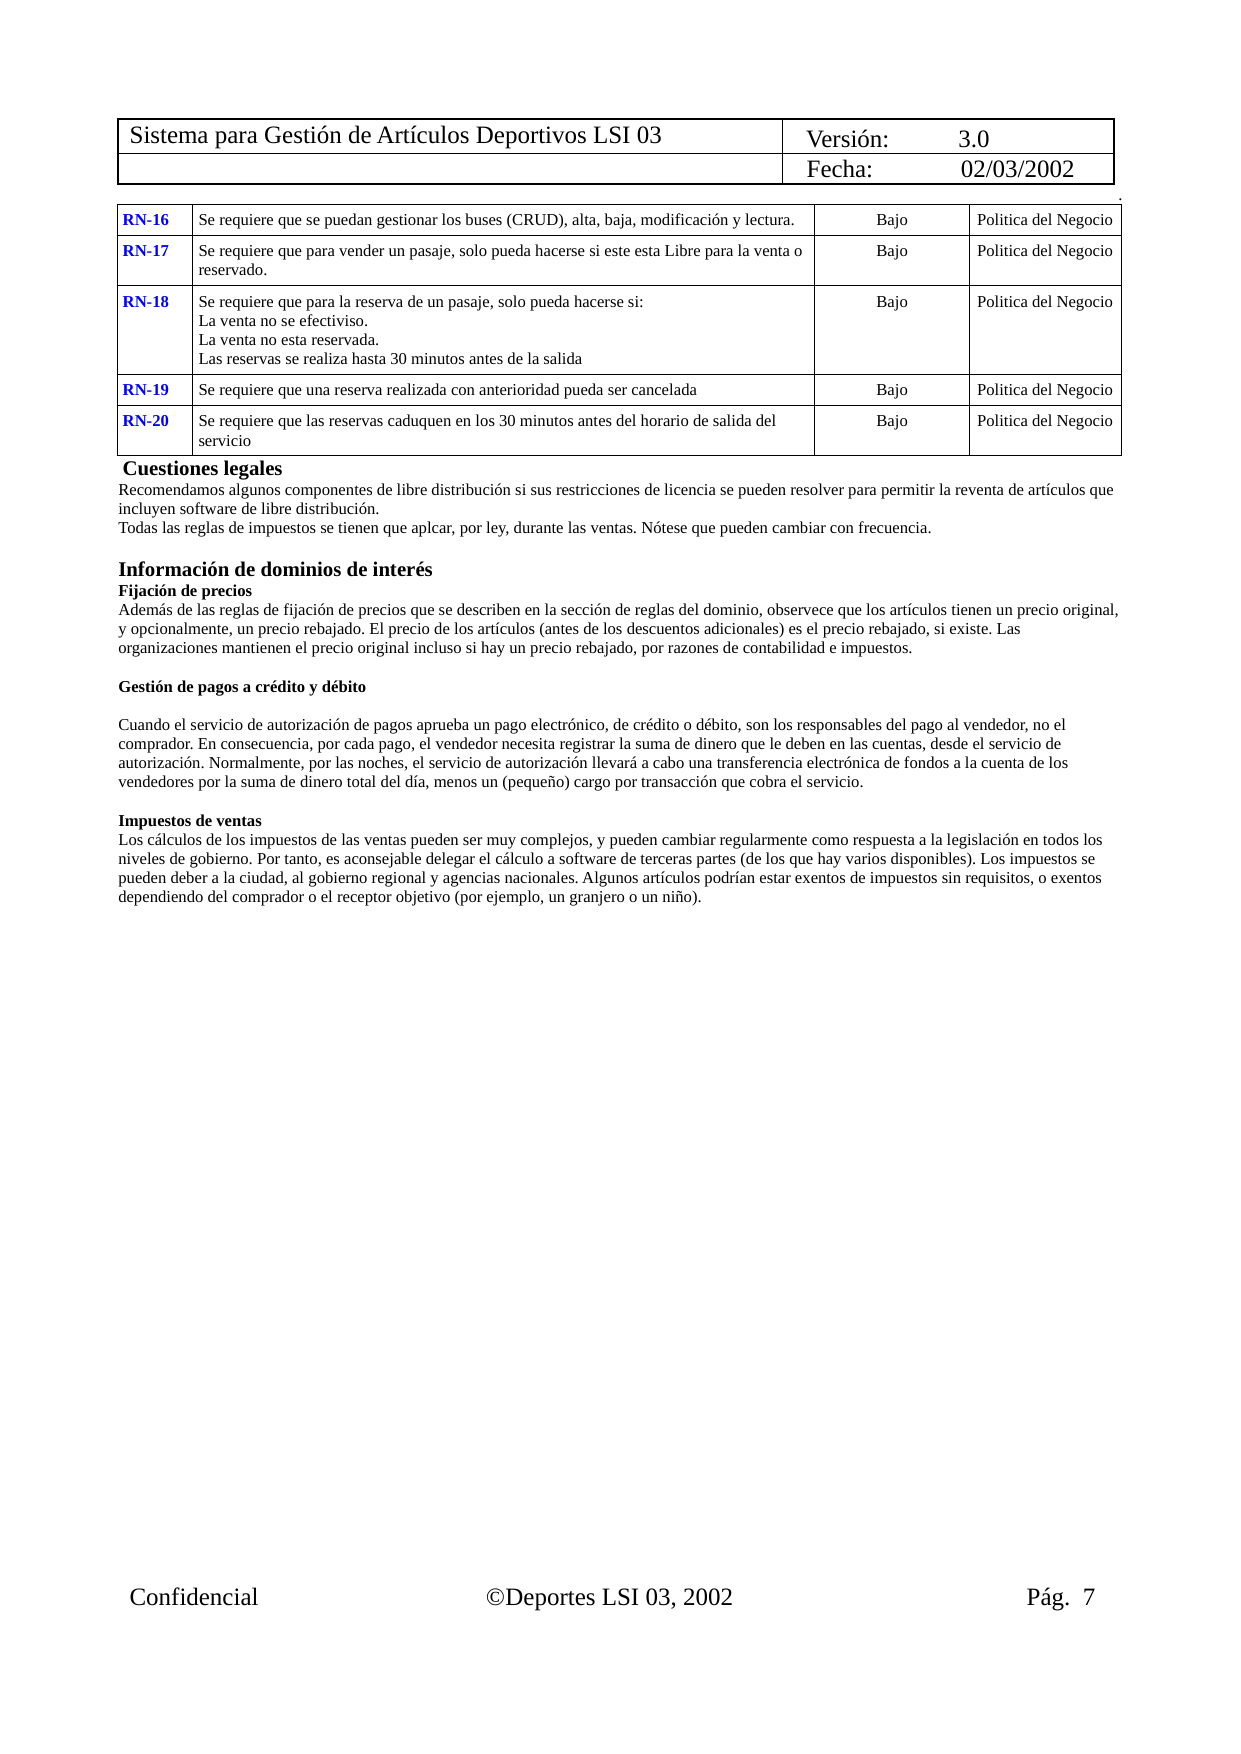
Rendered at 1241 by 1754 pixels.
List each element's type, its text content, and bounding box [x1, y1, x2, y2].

table_cell Se requiere que una reserva realizada con anterioridad pueda ser cancelada [193, 375, 814, 405]
table_cell Se requiere que para la reserva de un pasaje, solo pueda hacerse si: La venta no se efectiviso. La venta no esta reservada. Las reservas se realiza hasta 30 minutos antes de la salida [193, 286, 814, 374]
table_cell Politica del Negocio [970, 236, 1121, 285]
table_cell Politica del Negocio [970, 375, 1121, 405]
table_cell Politica del Negocio [970, 406, 1121, 455]
text Fijación de precios [118, 581, 1122, 600]
table_cell RN-16 [118, 205, 192, 235]
table_cell Politica del Negocio [970, 286, 1121, 374]
table_cell RN-19 [118, 375, 192, 405]
text Los cálculos de los impuestos de las ventas pueden ser muy complejos, y pueden cambiar regularmente como respuesta a la legislación en todos los niveles de gobierno. Por tanto, es aconsejable delegar el cálculo a software de terceras partes (de los que hay varios disponibles). Los impuestos se pueden deber a la ciudad, al gobierno regional y agencias nacionales. Algunos artículos podrían estar exentos de impuestos sin requisitos, o exentos dependiendo del comprador o el receptor objetivo (por ejemplo, un granjero o un niño). [118, 830, 1122, 906]
table_cell Bajo [815, 406, 969, 455]
text Información de dominios de interés [118, 556, 1122, 581]
text Cuestiones legales [118, 456, 1122, 480]
table_cell Se requiere que las reservas caduquen en los 30 minutos antes del horario de salida del servicio [193, 406, 814, 455]
text Impuestos de ventas [118, 811, 1122, 830]
table_cell Bajo [815, 286, 969, 374]
text Cuando el servicio de autorización de pagos aprueba un pago electrónico, de crédito o débito, son los responsables del pago al vendedor, no el comprador. En consecuencia, por cada pago, el vendedor necesita registrar la suma de dinero que le deben en las cuentas, desde el servicio de autorización. Normalmente, por las noches, el servicio de autorización llevará a cabo una transferencia electrónica de fondos a la cuenta de los vendedores por la suma de dinero total del día, menos un (pequeño) cargo por transacción que cobra el servicio. [118, 715, 1122, 791]
table_cell RN-18 [118, 286, 192, 374]
table_cell Bajo [815, 375, 969, 405]
text Gestión de pagos a crédito y débito [118, 676, 1122, 696]
text Recomendamos algunos componentes de libre distribución si sus restricciones de licencia se pueden resolver para permitir la reventa de artículos que incluyen software de libre distribución. [118, 480, 1122, 518]
text Todas las reglas de impuestos se tienen que aplcar, por ley, durante las ventas. Nótese que pueden cambiar con frecuencia. [118, 518, 1122, 537]
table_cell RN-20 [118, 406, 192, 455]
text Además de las reglas de fijación de precios que se describen en la sección de reglas del dominio, observece que los artículos tienen un precio original, y opcionalmente, un precio rebajado. El precio de los artículos (antes de los descuentos adicionales) es el precio rebajado, si existe. Las organizaciones mantienen el precio original incluso si hay un precio rebajado, por razones de contabilidad e impuestos. [118, 600, 1122, 657]
table_cell Se requiere que se puedan gestionar los buses (CRUD), alta, baja, modificación y lectura. [193, 205, 814, 235]
table_cell Bajo [815, 236, 969, 285]
table_cell Bajo [815, 205, 969, 235]
table_cell Se requiere que para vender un pasaje, solo pueda hacerse si este esta Libre para la venta o reservado. [193, 236, 814, 285]
table_cell RN-17 [118, 236, 192, 285]
table_cell Politica del Negocio [970, 205, 1121, 235]
